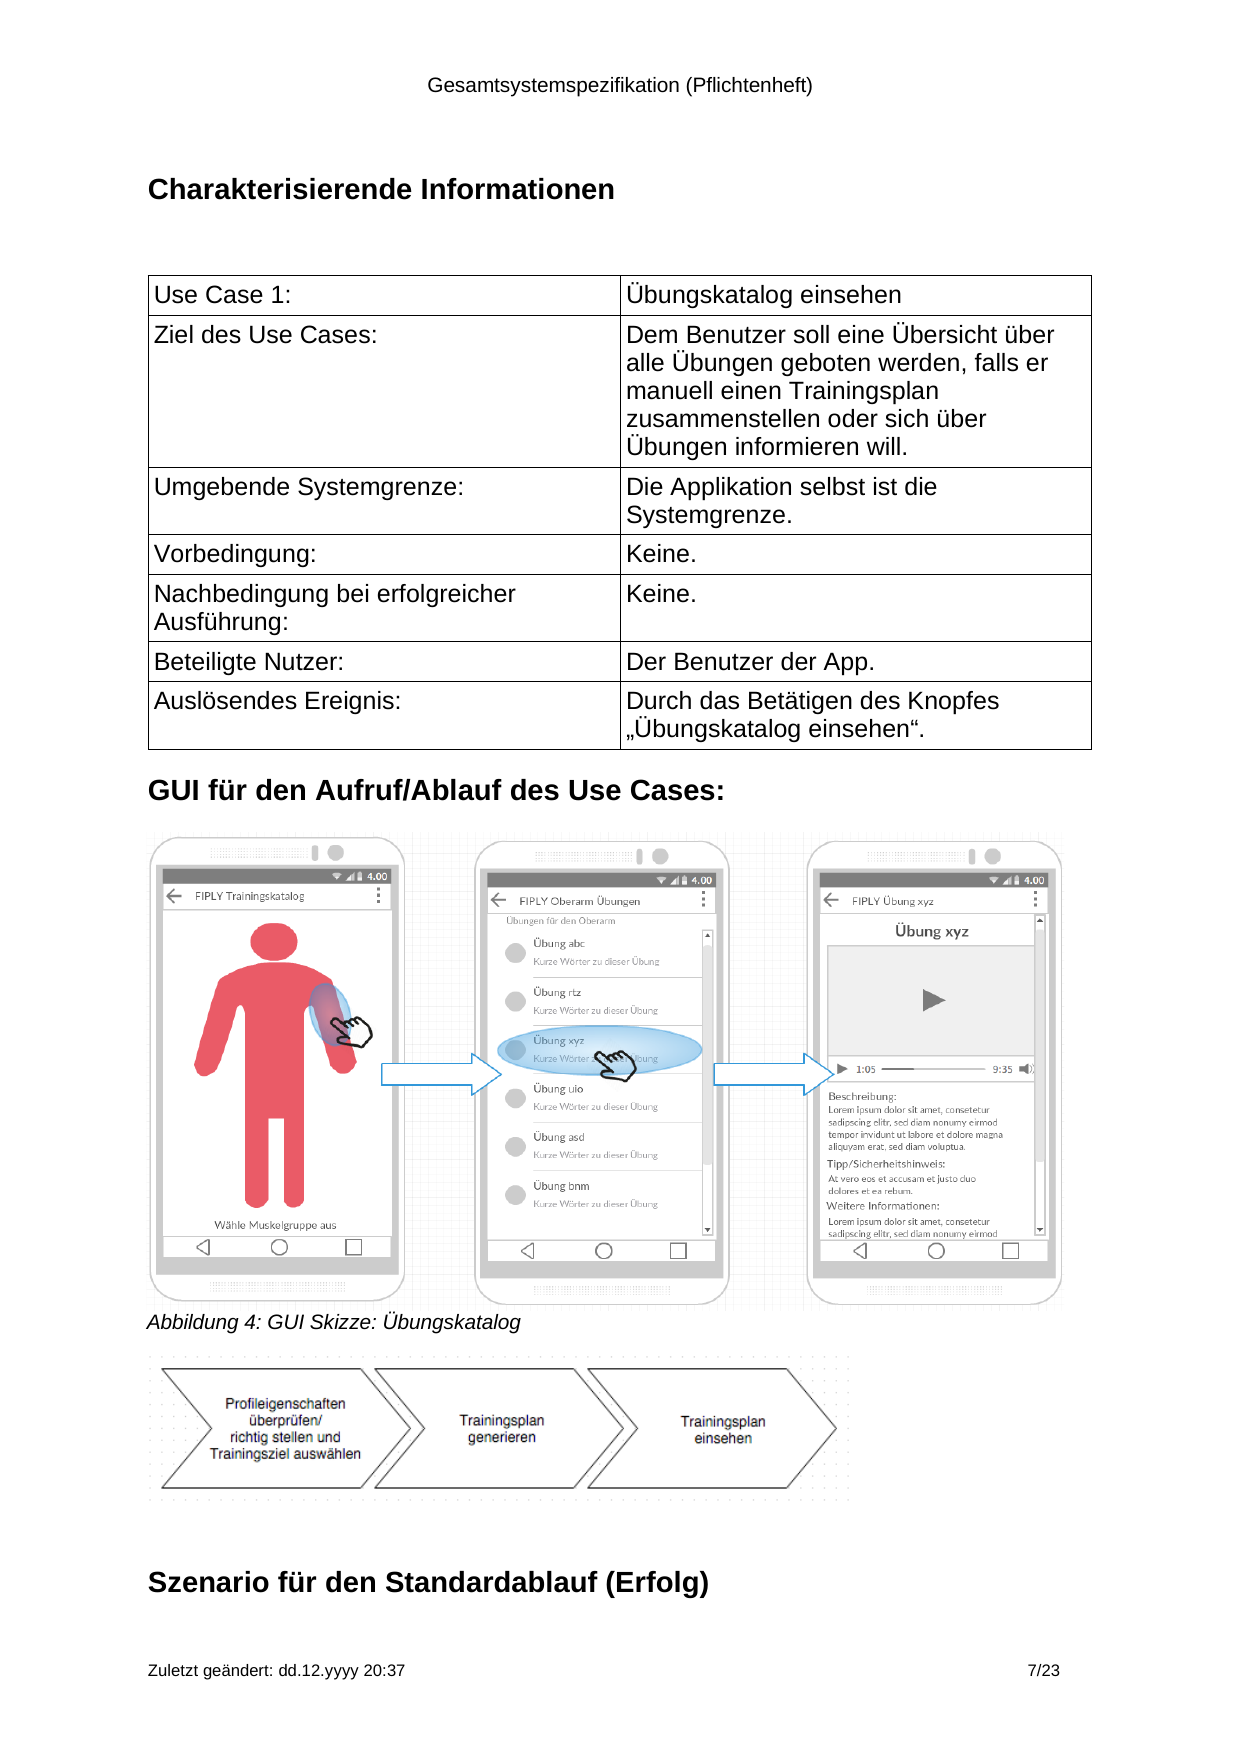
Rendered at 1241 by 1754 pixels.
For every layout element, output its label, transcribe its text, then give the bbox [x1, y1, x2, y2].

table_cell Ziel des Use Cases: [149, 316, 620, 467]
table_header Übungskatalog einsehen [621, 276, 1091, 315]
subtitle Szenario für den Standardablauf (Erfolg) [148, 1566, 1092, 1599]
picture [146, 1354, 849, 1503]
table_cell Vorbedingung: [149, 535, 620, 574]
table_cell Umgebende Systemgrenze: [149, 468, 620, 534]
table_cell Keine. [621, 535, 1091, 574]
table_cell Keine. [621, 575, 1091, 641]
picture [146, 832, 1065, 1311]
table_cell Nachbedingung bei erfolgreicher Ausführung: [149, 575, 620, 641]
text Abbildung 4: GUI Skizze: Übungskatalog [147, 1311, 1064, 1334]
table_cell Die Applikation selbst ist die Systemgrenze. [621, 468, 1091, 534]
table_cell Durch das Betätigen des Knopfes „Übungskatalog einsehen“. [621, 682, 1091, 749]
table_cell Auslösendes Ereignis: [149, 682, 620, 749]
table_cell Beteiligte Nutzer: [149, 642, 620, 681]
table_cell Dem Benutzer soll eine Übersicht über alle Übungen geboten werden, falls er manuell einen Trainingsplan zusammenstellen oder sich über Übungen informieren will. [621, 316, 1091, 467]
table_cell Der Benutzer der App. [621, 642, 1091, 681]
subtitle GUI für den Aufruf/Ablauf des Use Cases: [148, 774, 1092, 806]
table_header Use Case 1: [149, 276, 620, 315]
subtitle Charakterisierende Informationen [148, 173, 1092, 205]
